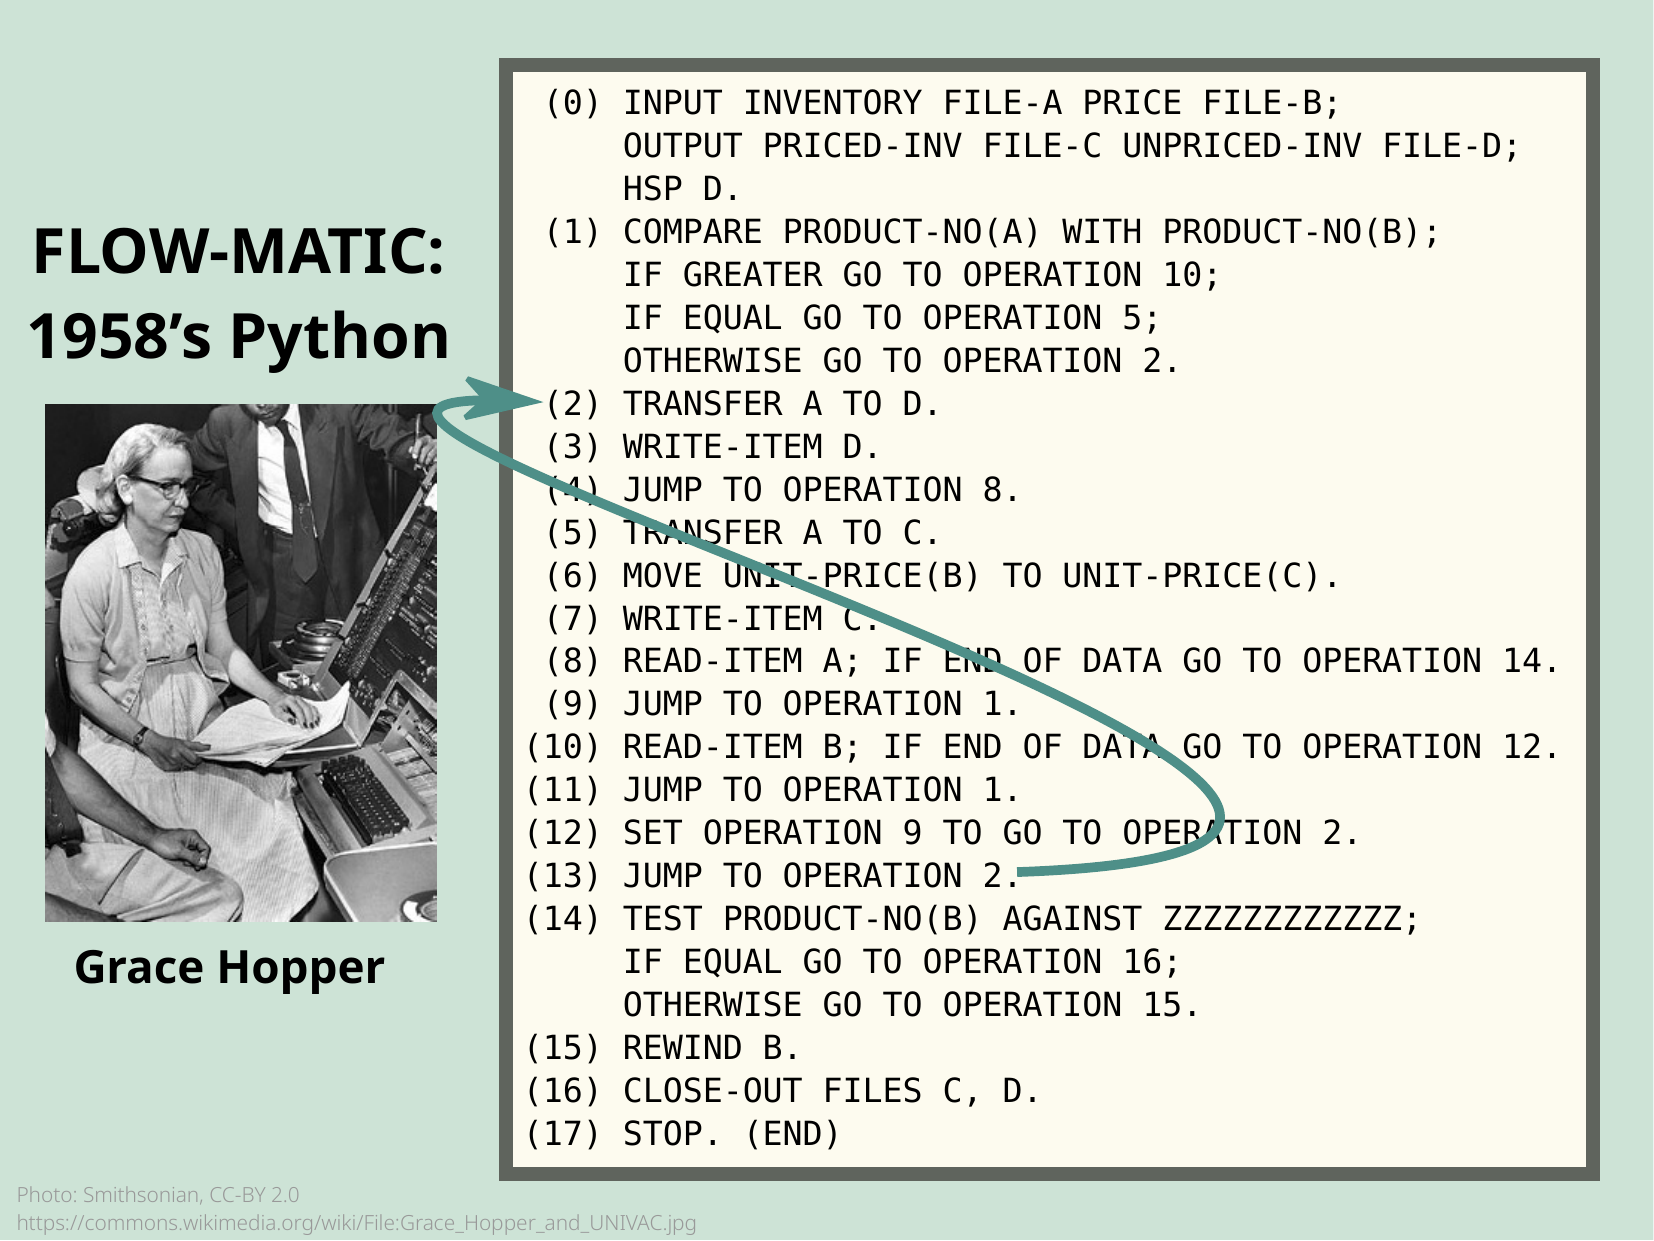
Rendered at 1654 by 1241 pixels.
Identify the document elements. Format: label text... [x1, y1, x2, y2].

text_box Photo: Smithsonian, CC-BY 2.0 https://commons.wikimedia.org/wiki/File:Grace_Hopper_and_UNIVAC.jpg [1, 1172, 841, 1238]
title FLOW-MATIC: 1958’s Python [14, 124, 300, 460]
text_box Grace Hopper [58, 926, 300, 1048]
picture [45, 57, 1626, 1182]
